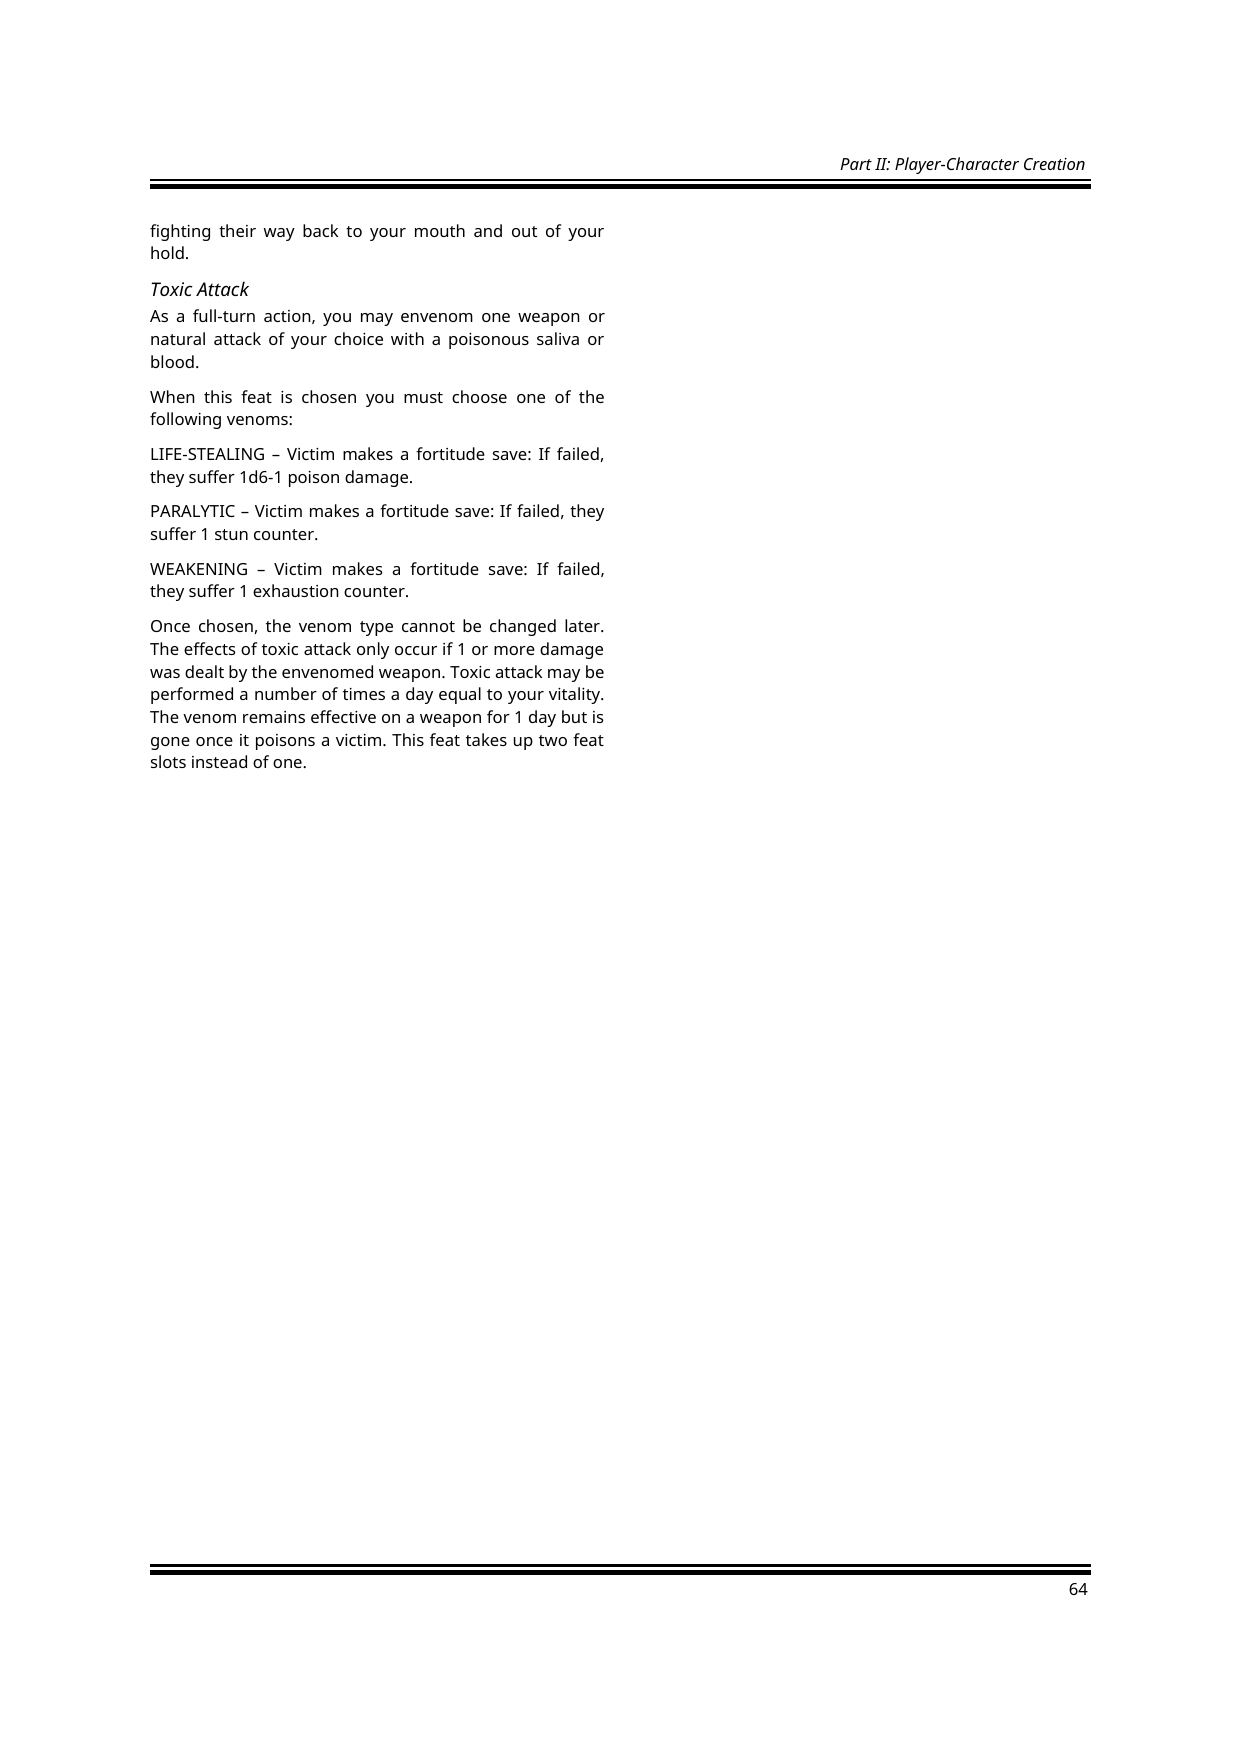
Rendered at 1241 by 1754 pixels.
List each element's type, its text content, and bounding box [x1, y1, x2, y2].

text LIFE-STEALING – Victim makes a fortitude save: If failed, they suffer 1d6-1 poison damage. [150, 443, 605, 488]
text fighting their way back to your mouth and out of your hold. [150, 219, 605, 264]
text Toxic Attack [150, 277, 605, 302]
text PARALYTIC – Victim makes a fortitude save: If failed, they suffer 1 stun counter. [150, 500, 605, 545]
text When this feat is chosen you must choose one of the following venoms: [150, 385, 605, 431]
text As a full-turn action, you may envenom one weapon or natural attack of your choice with a poisonous saliva or blood. [150, 305, 605, 373]
text WEAKENING – Victim makes a fortitude save: If failed, they suffer 1 exhaustion counter. [150, 557, 605, 603]
text Once chosen, the venom type cannot be changed later. The effects of toxic attack only occur if 1 or more damage was dealt by the envenomed weapon. Toxic attack may be performed a number of times a day equal to your vitality. The venom remains effective on a weapon for 1 day but is gone once it poisons a victim. This feat takes up two feat slots instead of one. [150, 615, 605, 774]
